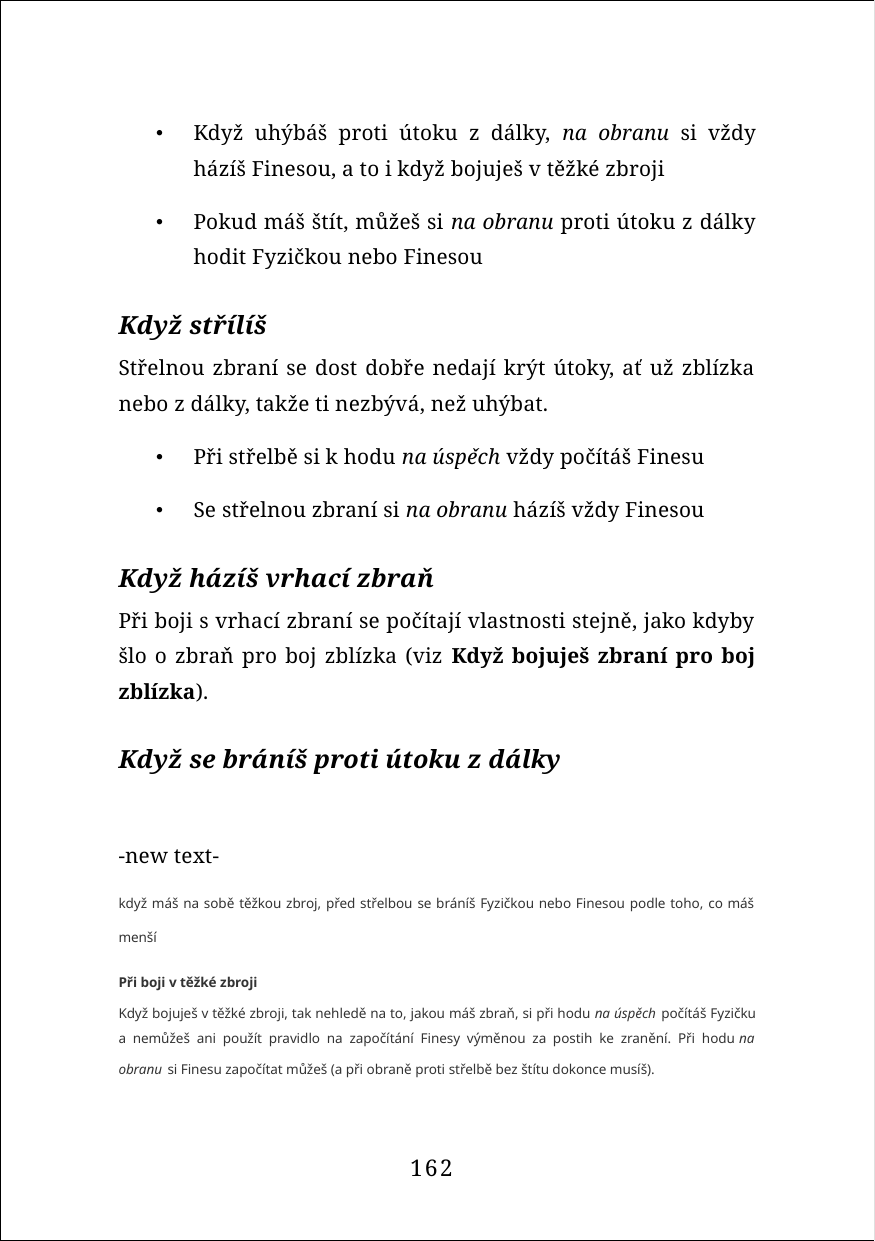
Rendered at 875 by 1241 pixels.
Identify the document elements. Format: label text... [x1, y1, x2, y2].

subtitle Když střílíš [118, 307, 756, 342]
text Při boji v těžké zbroji Když bojuješ v těžké zbroji, tak nehledě na to, jakou máš zbraň, si při hodu na úspěch počítáš Fyzičku a nemůžeš ani použít pravidlo na započítání Finesy výměnou za postih ke zranění. Při hodu na obranu si Finesu započítat můžeš (a při obraně proti střelbě bez štítu dokonce musíš). [118, 973, 756, 1080]
text když máš na sobě těžkou zbroj, před střelbou se bráníš Fyzičkou nebo Finesou podle toho, co máš menší [118, 894, 756, 948]
subtitle Když se bráníš proti útoku z dálky [118, 742, 756, 776]
list Pokud máš štít, můžeš si na obranu proti útoku z dálky hodit Fyzičkou nebo Finesou [156, 207, 756, 271]
subtitle Když házíš vrhací zbraň [118, 560, 756, 594]
list Se střelnou zbraní si na obranu házíš vždy Finesou [156, 495, 756, 524]
text -new text- [118, 841, 756, 870]
list Při střelbě si k hodu na úspěch vždy počítáš Finesu [156, 442, 756, 471]
text Při boji s vrhací zbraní se počítají vlastnosti stejně, jako kdyby šlo o zbraň pro boj zblízka (viz Když bojuješ zbraní pro boj zblízka). [118, 606, 756, 706]
text Střelnou zbraní se dost dobře nedají krýt útoky, ať už zblízka nebo z dálky, takže ti nezbývá, než uhýbat. [118, 353, 756, 417]
list Když uhýbáš proti útoku z dálky, na obranu si vždy házíš Finesou, a to i když bojuješ v těžké zbroji [156, 118, 756, 182]
